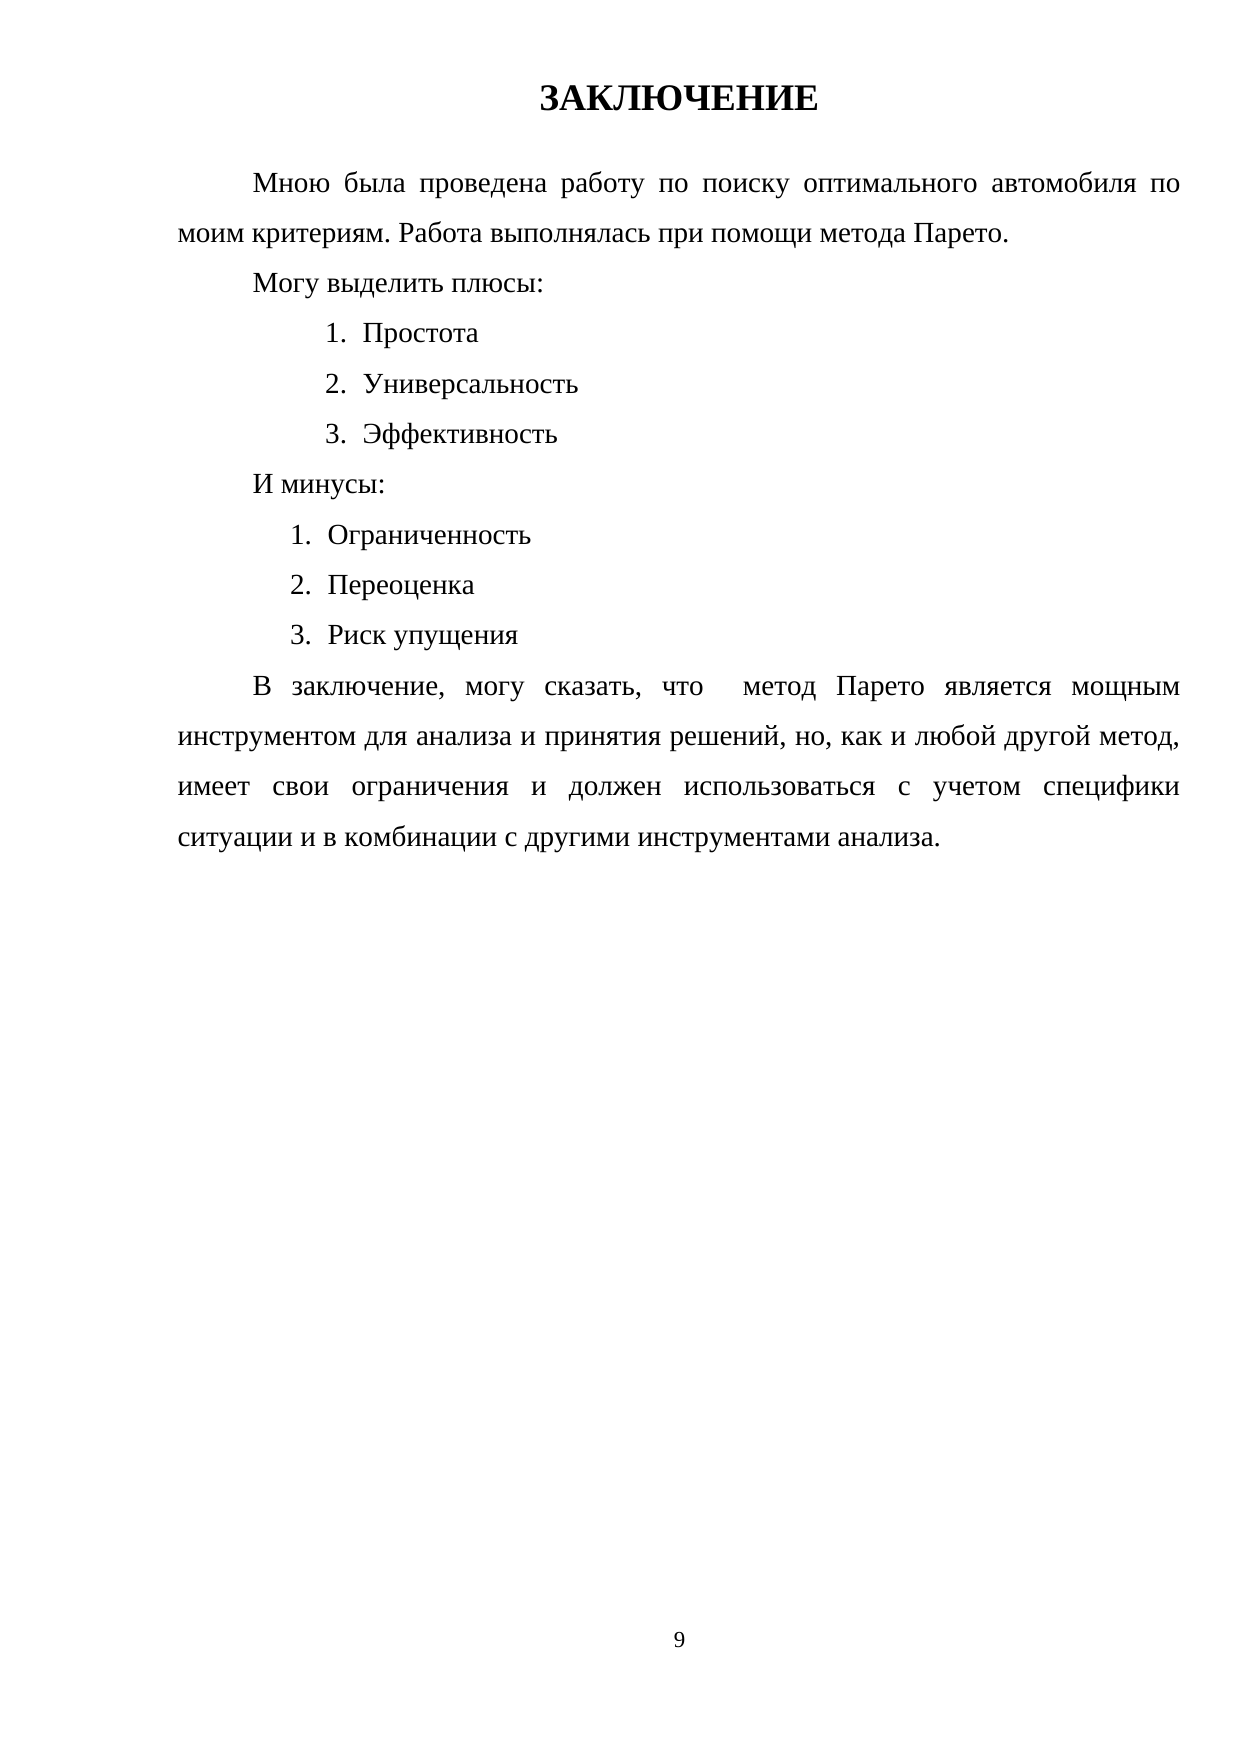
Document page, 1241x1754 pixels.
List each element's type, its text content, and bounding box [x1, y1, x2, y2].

subtitle ЗАКЛЮЧЕНИЕ [177, 75, 1181, 118]
list Эффективность [325, 416, 1181, 450]
list Простота [325, 316, 1181, 349]
text Могу выделить плюсы: [177, 265, 1181, 299]
text И минусы: [252, 467, 1181, 500]
list Риск упущения [290, 617, 1181, 651]
text В заключение, могу сказать, что метод Парето является мощным инструментом для анализа и принятия решений, но, как и любой другой метод, имеет свои ограничения и должен использоваться с учетом специфики ситуации и в комбинации с другими инструментами анализа. [177, 668, 1181, 852]
list Переоценка [290, 567, 1181, 601]
text Мною была проведена работу по поиску оптимального автомобиля по моим критериям. Работа выполнялась при помощи метода Парето. [177, 165, 1181, 248]
list Универсальность [325, 366, 1181, 399]
list Ограниченность [290, 517, 1181, 550]
